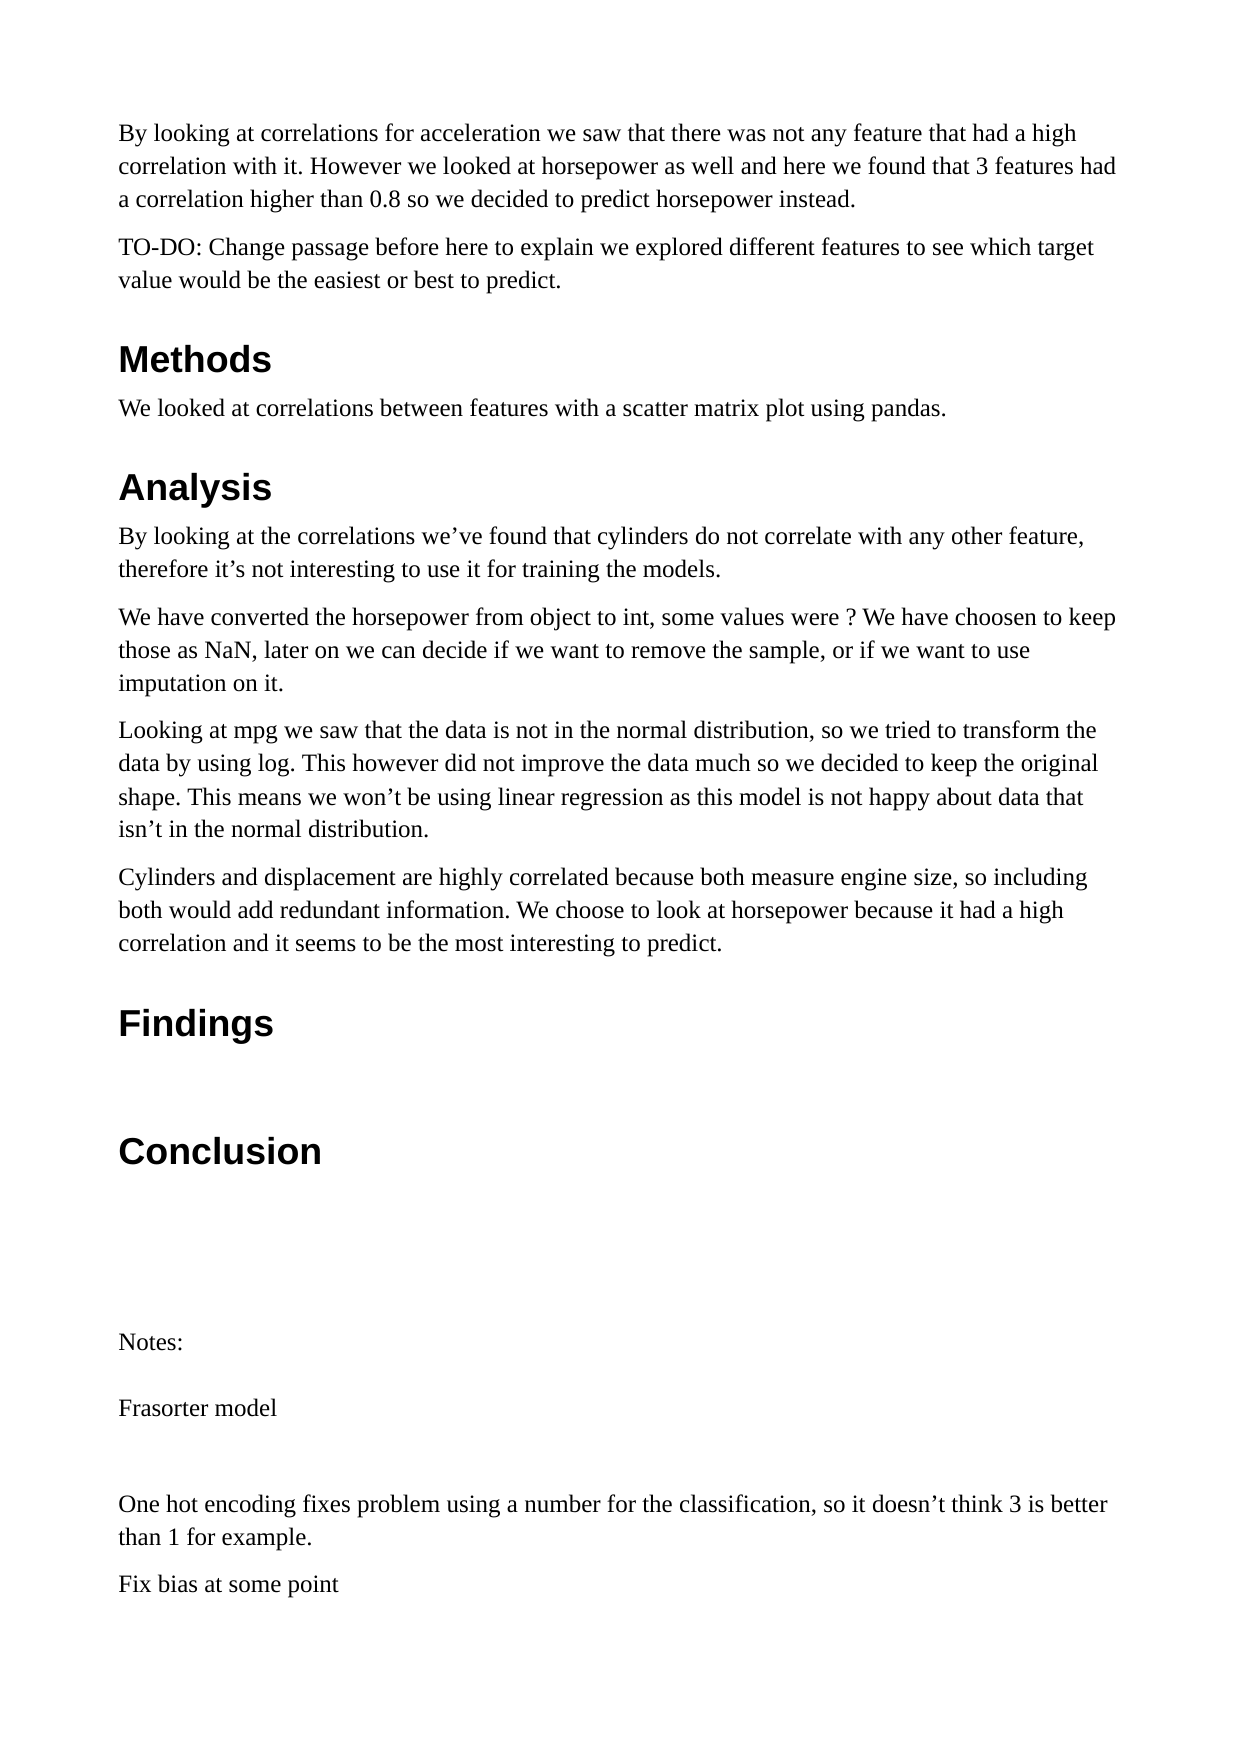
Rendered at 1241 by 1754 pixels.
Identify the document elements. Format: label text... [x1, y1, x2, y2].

subtitle Conclusion [118, 1129, 1122, 1172]
subtitle Findings [118, 1001, 1122, 1044]
text Notes: Frasorter model [118, 1327, 1122, 1422]
text We have converted the horsepower from object to int, some values were ? We have choosen to keep those as NaN, later on we can decide if we want to remove the sample, or if we want to use imputation on it. [118, 602, 1122, 697]
text Looking at mpg we saw that the data is not in the normal distribution, so we tried to transform the data by using log. This however did not improve the data much so we decided to keep the original shape. This means we won’t be using linear regression as this model is not happy about data that isn’t in the normal distribution. [118, 716, 1122, 843]
subtitle Methods [118, 337, 1122, 381]
text One hot encoding fixes problem using a number for the classification, so it doesn’t think 3 is better than 1 for example. [118, 1489, 1122, 1551]
subtitle Analysis [118, 466, 1122, 509]
text Cylinders and displacement are highly correlated because both measure engine size, so including both would add redundant information. We choose to look at horsepower because it had a high correlation and it seems to be the most interesting to predict. [118, 862, 1122, 957]
text By looking at the correlations we’ve found that cylinders do not correlate with any other feature, therefore it’s not interesting to use it for training the models. [118, 521, 1122, 583]
text TO-DO: Change passage before here to explain we explored different features to see which target value would be the easiest or best to predict. [118, 232, 1122, 293]
text By looking at correlations for acceleration we saw that there was not any feature that had a high correlation with it. However we looked at horsepower as well and here we found that 3 features had a correlation higher than 0.8 so we decided to predict horsepower instead. [118, 118, 1122, 213]
text Fix bias at some point [118, 1569, 1122, 1598]
text We looked at correlations between features with a scatter matrix plot using pandas. [118, 393, 1122, 422]
